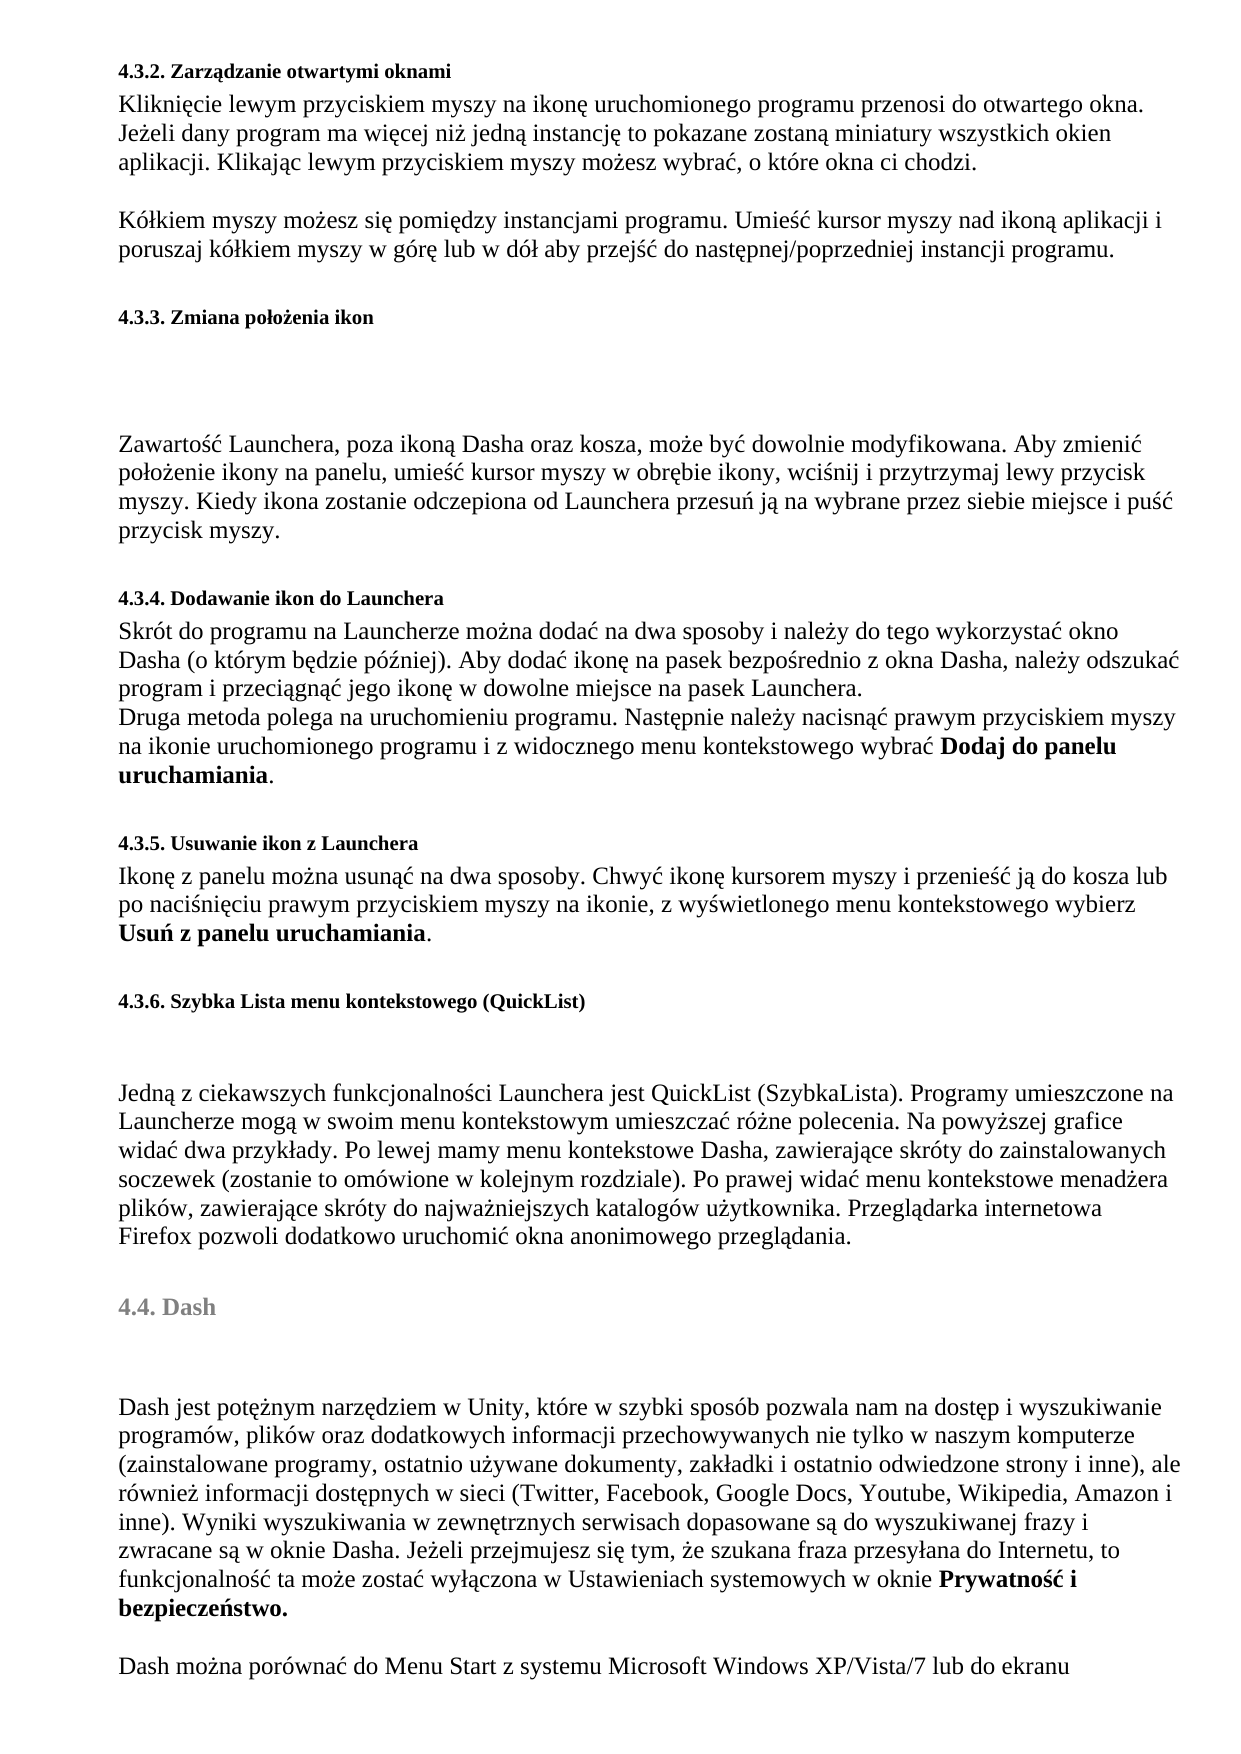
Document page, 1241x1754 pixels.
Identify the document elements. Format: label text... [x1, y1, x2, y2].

text Jedną z ciekawszych funkcjonalności Launchera jest QuickList (SzybkaLista). Programy umieszczone na Launcherze mogą w swoim menu kontekstowym umieszczać różne polecenia. Na powyższej grafice widać dwa przykłady. Po lewej mamy menu kontekstowe Dasha, zawierające skróty do zainstalowanych soczewek (zostanie to omówione w kolejnym rozdziale). Po prawej widać menu kontekstowe menadżera plików, zawierające skróty do najważniejszych katalogów użytkownika. Przeglądarka internetowa Firefox pozwoli dodatkowo uruchomić okna anonimowego przeglądania. [118, 1078, 1181, 1250]
text Kliknięcie lewym przyciskiem myszy na ikonę uruchomionego programu przenosi do otwartego okna. Jeżeli dany program ma więcej niż jedną instancję to pokazane zostaną miniatury wszystkich okien aplikacji. Klikając lewym przyciskiem myszy możesz wybrać, o które okna ci chodzi. [118, 89, 1181, 176]
text Ikonę z panelu można usunąć na dwa sposoby. Chwyć ikonę kursorem myszy i przenieść ją do kosza lub po naciśnięciu prawym przyciskiem myszy na ikonie, z wyświetlonego menu kontekstowego wybierz Usuń z panelu uruchamiania. [118, 861, 1181, 947]
text Dash można porównać do Menu Start z systemu Microsoft Windows XP/Vista/7 lub do ekranu [118, 1651, 1181, 1680]
text Kółkiem myszy możesz się pomiędzy instancjami programu. Umieść kursor myszy nad ikoną aplikacji i poruszaj kółkiem myszy w górę lub w dół aby przejść do następnej/poprzedniej instancji programu. [118, 205, 1181, 263]
subtitle 4.3.2. Zarządzanie otwartymi oknami [118, 59, 1181, 83]
subtitle 4.3.6. Szybka Lista menu kontekstowego (QuickList) [118, 989, 1181, 1013]
text Dash jest potężnym narzędziem w Unity, które w szybki sposób pozwala nam na dostęp i wyszukiwanie programów, plików oraz dodatkowych informacji przechowywanych nie tylko w naszym komputerze (zainstalowane programy, ostatnio używane dokumenty, zakładki i ostatnio odwiedzone strony i inne), ale również informacji dostępnych w sieci (Twitter, Facebook, Google Docs, Youtube, Wikipedia, Amazon i inne). Wyniki wyszukiwania w zewnętrznych serwisach dopasowane są do wyszukiwanej frazy i zwracane są w oknie Dasha. Jeżeli przejmujesz się tym, że szukana fraza przesyłana do Internetu, to funkcjonalność ta może zostać wyłączona w Ustawieniach systemowych w oknie Prywatność i bezpieczeństwo. [118, 1392, 1181, 1622]
subtitle 4.3.4. Dodawanie ikon do Launchera [118, 586, 1181, 610]
subtitle 4.3.5. Usuwanie ikon z Launchera [118, 831, 1181, 854]
text Zawartość Launchera, poza ikoną Dasha oraz kosza, może być dowolnie modyfikowana. Aby zmienić położenie ikony na panelu, umieść kursor myszy w obrębie ikony, wciśnij i przytrzymaj lewy przycisk myszy. Kiedy ikona zostanie odczepiona od Launchera przesuń ją na wybrane przez siebie miejsce i puść przycisk myszy. [118, 429, 1181, 544]
subtitle 4.4. Dash [118, 1292, 1181, 1321]
text Skrót do programu na Launcherze można dodać na dwa sposoby i należy do tego wykorzystać okno Dasha (o którym będzie później). Aby dodać ikonę na pasek bezpośrednio z okna Dasha, należy odszukać program i przeciągnąć jego ikonę w dowolne miejsce na pasek Launchera. Druga metoda polega na uruchomieniu programu. Następnie należy nacisnąć prawym przyciskiem myszy na ikonie uruchomionego programu i z widocznego menu kontekstowego wybrać Dodaj do panelu uruchamiania. [118, 616, 1181, 788]
subtitle 4.3.3. Zmiana położenia ikon [118, 304, 1181, 329]
